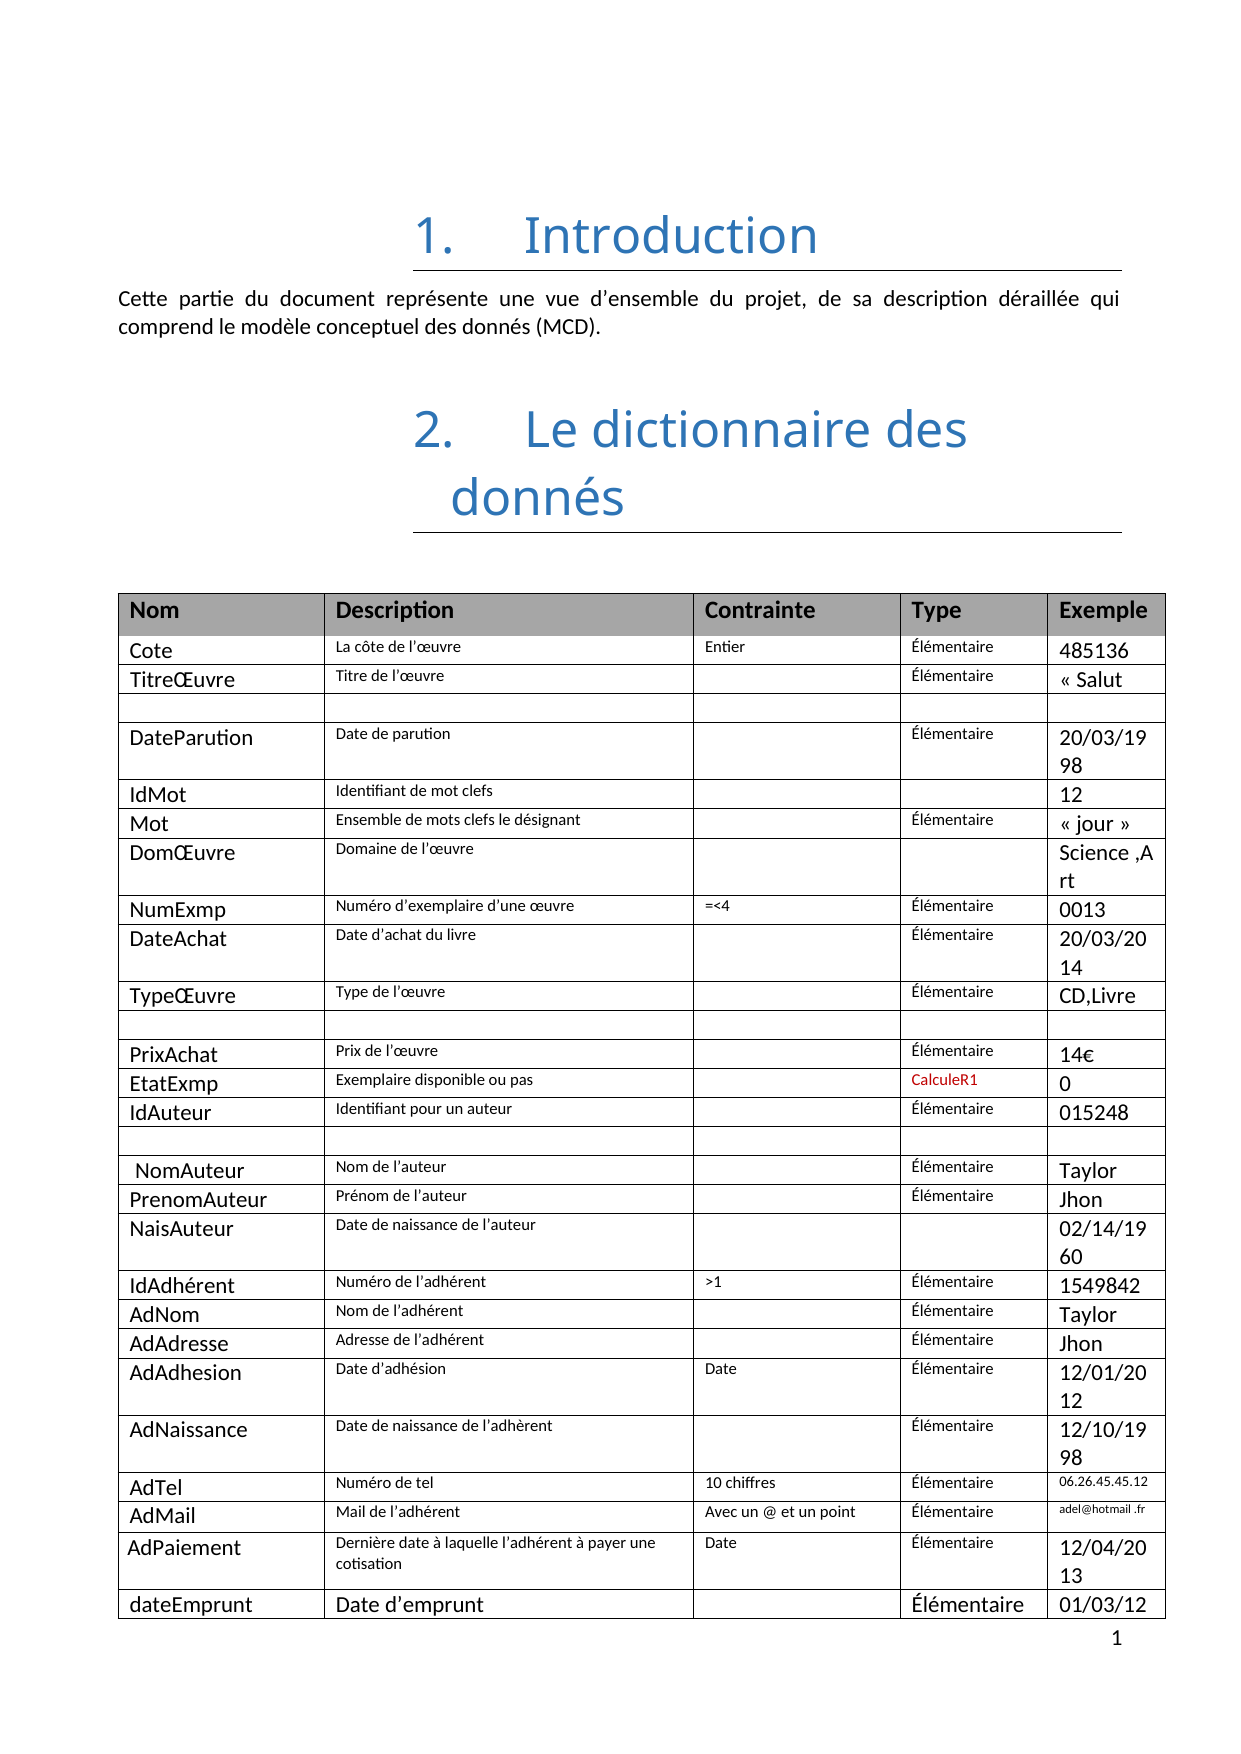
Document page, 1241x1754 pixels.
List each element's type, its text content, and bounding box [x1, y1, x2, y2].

table_cell Élémentaire [901, 925, 1047, 981]
table_cell Mail de l’adhérent [325, 1502, 693, 1532]
table_cell Date d’emprunt [325, 1590, 693, 1618]
table_cell Prix de l’œuvre [325, 1040, 693, 1068]
table_cell 20/03/1998 [1048, 723, 1165, 779]
table_cell =<4 [694, 896, 900, 923]
table_cell EtatExmp [119, 1069, 324, 1097]
table_cell [901, 780, 1047, 808]
table_cell 1549842 [1048, 1271, 1165, 1299]
table_cell Exemplaire disponible ou pas [325, 1069, 693, 1097]
table_cell Nom de l’adhérent [325, 1300, 693, 1328]
table_cell Dernière date à laquelle l’adhérent à payer une cotisation [325, 1533, 693, 1589]
table_cell Jhon [1048, 1185, 1165, 1213]
table_cell Date de naissance de l’adhèrent [325, 1416, 693, 1472]
table_cell [694, 1416, 900, 1472]
table_cell Élémentaire [901, 982, 1047, 1010]
table_cell [1048, 694, 1165, 722]
table_cell [694, 839, 900, 894]
table_cell Jhon [1048, 1329, 1165, 1357]
table_cell [694, 982, 900, 1010]
table_cell [901, 1214, 1047, 1270]
table_cell Élémentaire [901, 896, 1047, 923]
table_cell adel@hotmail .fr [1048, 1502, 1165, 1532]
table_cell Identifiant pour un auteur [325, 1098, 693, 1126]
table_cell TitreŒuvre [119, 665, 324, 693]
table_cell Date [694, 1359, 900, 1414]
table_cell 12 [1048, 780, 1165, 808]
table_header Type [901, 594, 1047, 636]
table_cell [694, 1590, 900, 1618]
table_cell Élémentaire [901, 636, 1047, 664]
table_cell Élémentaire [901, 809, 1047, 837]
table_cell Date [694, 1533, 900, 1589]
table_cell [694, 1127, 900, 1155]
table_cell 02/14/1960 [1048, 1214, 1165, 1270]
table_cell CD,Livre [1048, 982, 1165, 1010]
table_cell Mot [119, 809, 324, 837]
table_cell IdAdhérent [119, 1271, 324, 1299]
table_cell Taylor [1048, 1156, 1165, 1184]
subtitle Le dictionnaire des donnés [413, 394, 1122, 532]
table_cell [694, 665, 900, 693]
table_cell 485136 [1048, 636, 1165, 664]
table_cell [1048, 1127, 1165, 1155]
table_cell Élémentaire [901, 1185, 1047, 1213]
table_cell [119, 694, 324, 722]
table_cell Date de naissance de l’auteur [325, 1214, 693, 1270]
table_cell [694, 1329, 900, 1357]
table_cell DomŒuvre [119, 839, 324, 894]
table_cell 12/04/2013 [1048, 1533, 1165, 1589]
table_cell « Salut [1048, 665, 1165, 693]
table_cell Titre de l’œuvre [325, 665, 693, 693]
table_cell AdNom [119, 1300, 324, 1328]
table_cell [119, 1011, 324, 1039]
table_cell Numéro de tel [325, 1473, 693, 1501]
table_cell Élémentaire [901, 1271, 1047, 1299]
table_cell Élémentaire [901, 723, 1047, 779]
table_cell AdAdresse [119, 1329, 324, 1357]
table_cell Élémentaire [901, 1156, 1047, 1184]
table_cell [901, 694, 1047, 722]
table_cell [694, 1156, 900, 1184]
table_cell [694, 780, 900, 808]
table_cell Ensemble de mots clefs le désignant [325, 809, 693, 837]
table_cell La côte de l’œuvre [325, 636, 693, 664]
table_cell IdAuteur [119, 1098, 324, 1126]
table_cell NumExmp [119, 896, 324, 923]
table_cell PrenomAuteur [119, 1185, 324, 1213]
table_cell Élémentaire [901, 1473, 1047, 1501]
table_cell Élémentaire [901, 1533, 1047, 1589]
table_cell Élémentaire [901, 1098, 1047, 1126]
table_cell Élémentaire [901, 1502, 1047, 1532]
table_cell CalculeR1 [901, 1069, 1047, 1097]
table_cell [119, 1127, 324, 1155]
table_cell Date d’achat du livre [325, 925, 693, 981]
table_cell Adresse de l’adhérent [325, 1329, 693, 1357]
table_cell Avec un @ et un point [694, 1502, 900, 1532]
table_cell Élémentaire [901, 1590, 1047, 1618]
table_cell [901, 1011, 1047, 1039]
table_cell Type de l’œuvre [325, 982, 693, 1010]
table_cell AdTel [119, 1473, 324, 1501]
table_header Contrainte [694, 594, 900, 636]
table_cell [694, 925, 900, 981]
table_cell Date d’adhésion [325, 1359, 693, 1414]
table_cell 14€ [1048, 1040, 1165, 1068]
table_cell Numéro d’exemplaire d’une œuvre [325, 896, 693, 923]
table_cell 12/01/2012 [1048, 1359, 1165, 1414]
table_cell Entier [694, 636, 900, 664]
table_cell Cote [119, 636, 324, 664]
table_cell [694, 1214, 900, 1270]
table_cell Élémentaire [901, 665, 1047, 693]
table_cell Taylor [1048, 1300, 1165, 1328]
table_cell DateAchat [119, 925, 324, 981]
subtitle Introduction [413, 200, 1122, 270]
table_cell NomAuteur [119, 1156, 324, 1184]
table_cell [901, 839, 1047, 894]
table_cell Domaine de l’œuvre [325, 839, 693, 894]
table_cell 12/10/1998 [1048, 1416, 1165, 1472]
table_cell Identifiant de mot clefs [325, 780, 693, 808]
table_cell [694, 1011, 900, 1039]
table_cell 20/03/2014 [1048, 925, 1165, 981]
table_cell 015248 [1048, 1098, 1165, 1126]
table_cell [325, 1127, 693, 1155]
table_cell 06.26.45.45.12 [1048, 1473, 1165, 1501]
table_cell TypeŒuvre [119, 982, 324, 1010]
table_header Exemple [1048, 594, 1165, 636]
table_cell AdMail [119, 1502, 324, 1532]
table_cell Élémentaire [901, 1416, 1047, 1472]
table_cell « jour » [1048, 809, 1165, 837]
table_cell [901, 1127, 1047, 1155]
table_cell Élémentaire [901, 1300, 1047, 1328]
table_cell [694, 809, 900, 837]
table_cell AdNaissance [119, 1416, 324, 1472]
table_header Description [325, 594, 693, 636]
table_cell Élémentaire [901, 1329, 1047, 1357]
table_cell [694, 1069, 900, 1097]
table_cell AdAdhesion [119, 1359, 324, 1414]
table_header Nom [119, 594, 324, 636]
table_cell PrixAchat [119, 1040, 324, 1068]
table_cell Prénom de l’auteur [325, 1185, 693, 1213]
table_cell Nom de l’auteur [325, 1156, 693, 1184]
table_cell dateEmprunt [119, 1590, 324, 1618]
table_cell [694, 1040, 900, 1068]
table_cell Numéro de l’adhérent [325, 1271, 693, 1299]
table_cell [694, 1300, 900, 1328]
table_cell [1048, 1011, 1165, 1039]
table_cell DateParution [119, 723, 324, 779]
table_cell NaisAuteur [119, 1214, 324, 1270]
text Cette partie du document représente une vue d’ensemble du projet, de sa description déraillée qui comprend le modèle conceptuel des donnés (MCD). [118, 284, 1122, 340]
table_cell [694, 723, 900, 779]
table_cell IdMot [119, 780, 324, 808]
table_cell Date de parution [325, 723, 693, 779]
table_cell [325, 694, 693, 722]
table_cell 10 chiffres [694, 1473, 900, 1501]
table_cell 0013 [1048, 896, 1165, 923]
table_cell Science ,Art [1048, 839, 1165, 894]
table_cell AdPaiement [119, 1533, 324, 1589]
table_cell Élémentaire [901, 1359, 1047, 1414]
table_cell 0 [1048, 1069, 1165, 1097]
table_cell >1 [694, 1271, 900, 1299]
table_cell [325, 1011, 693, 1039]
table_cell [694, 1098, 900, 1126]
table_cell [694, 1185, 900, 1213]
table_cell 01/03/12 [1048, 1590, 1165, 1618]
table_cell Élémentaire [901, 1040, 1047, 1068]
table_cell [694, 694, 900, 722]
